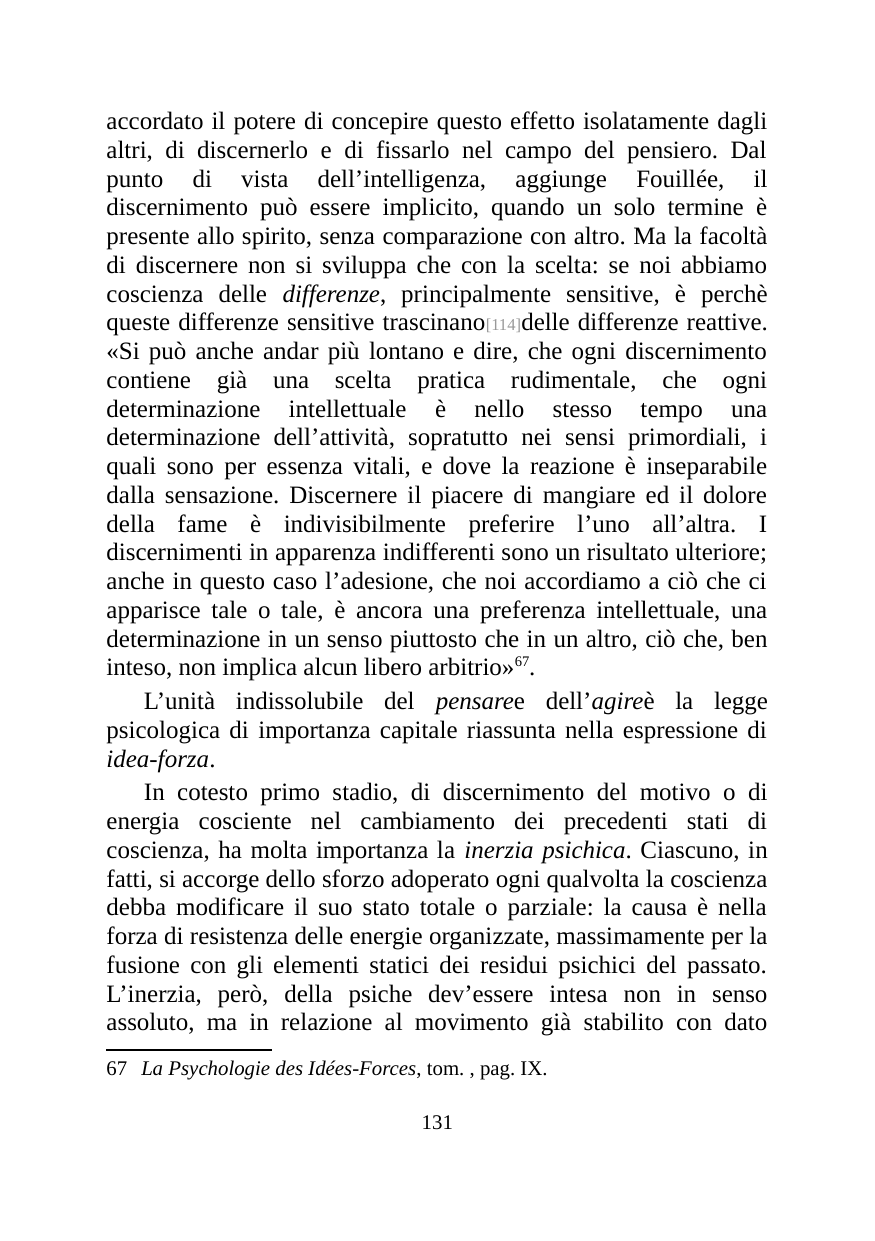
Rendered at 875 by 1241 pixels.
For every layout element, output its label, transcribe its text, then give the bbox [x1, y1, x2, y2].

text accordato il potere di concepire questo effetto isolatamente dagli altri, di discernerlo e di fissarlo nel campo del pensiero. Dal punto di vista dell’intelligenza, aggiunge Fouillée, il discernimento può essere implicito, quando un solo termine è presente allo spirito, senza comparazione con altro. Ma la facoltà di discernere non si sviluppa che con la scelta: se noi abbiamo coscienza delle differenze, principalmente sensitive, è perchè queste differenze sensitive trascinano[114]delle differenze reattive. «Si può anche andar più lontano e dire, che ogni discernimento contiene già una scelta pratica rudimentale, che ogni determinazione intellettuale è nello stesso tempo una determinazione dell’attività, sopratutto nei sensi primordiali, i quali sono per essenza vitali, e dove la reazione è inseparabile dalla sensazione. Discernere il piacere di mangiare ed il dolore della fame è indivisibilmente preferire l’uno all’altra. I discernimenti in apparenza indifferenti sono un risultato ulteriore; anche in questo caso l’adesione, che noi accordiamo a ciò che ci apparisce tale o tale, è ancora una preferenza intellettuale, una determinazione in un senso piuttosto che in un altro, ciò che, ben inteso, non implica alcun libero arbitrio». [106, 106, 768, 681]
text La Psychologie des Idées-Forces, tom. , pag. IX. [106, 1056, 768, 1080]
text L’unità indissolubile del pensaree dell’agireè la legge psicologica di importanza capitale riassunta nella espressione di idea-forza. [106, 686, 768, 772]
text In cotesto primo stadio, di discernimento del motivo o di energia cosciente nel cambiamento dei precedenti stati di coscienza, ha molta importanza la inerzia psichica. Ciascuno, in fatti, si accorge dello sforzo adoperato ogni qualvolta la coscienza debba modificare il suo stato totale o parziale: la causa è nella forza di resistenza delle energie organizzate, massimamente per la fusione con gli elementi statici dei residui psichici del passato. L’inerzia, però, della psiche dev’essere intesa non in senso assoluto, ma in relazione al movimento già stabilito con dato [106, 777, 768, 1036]
